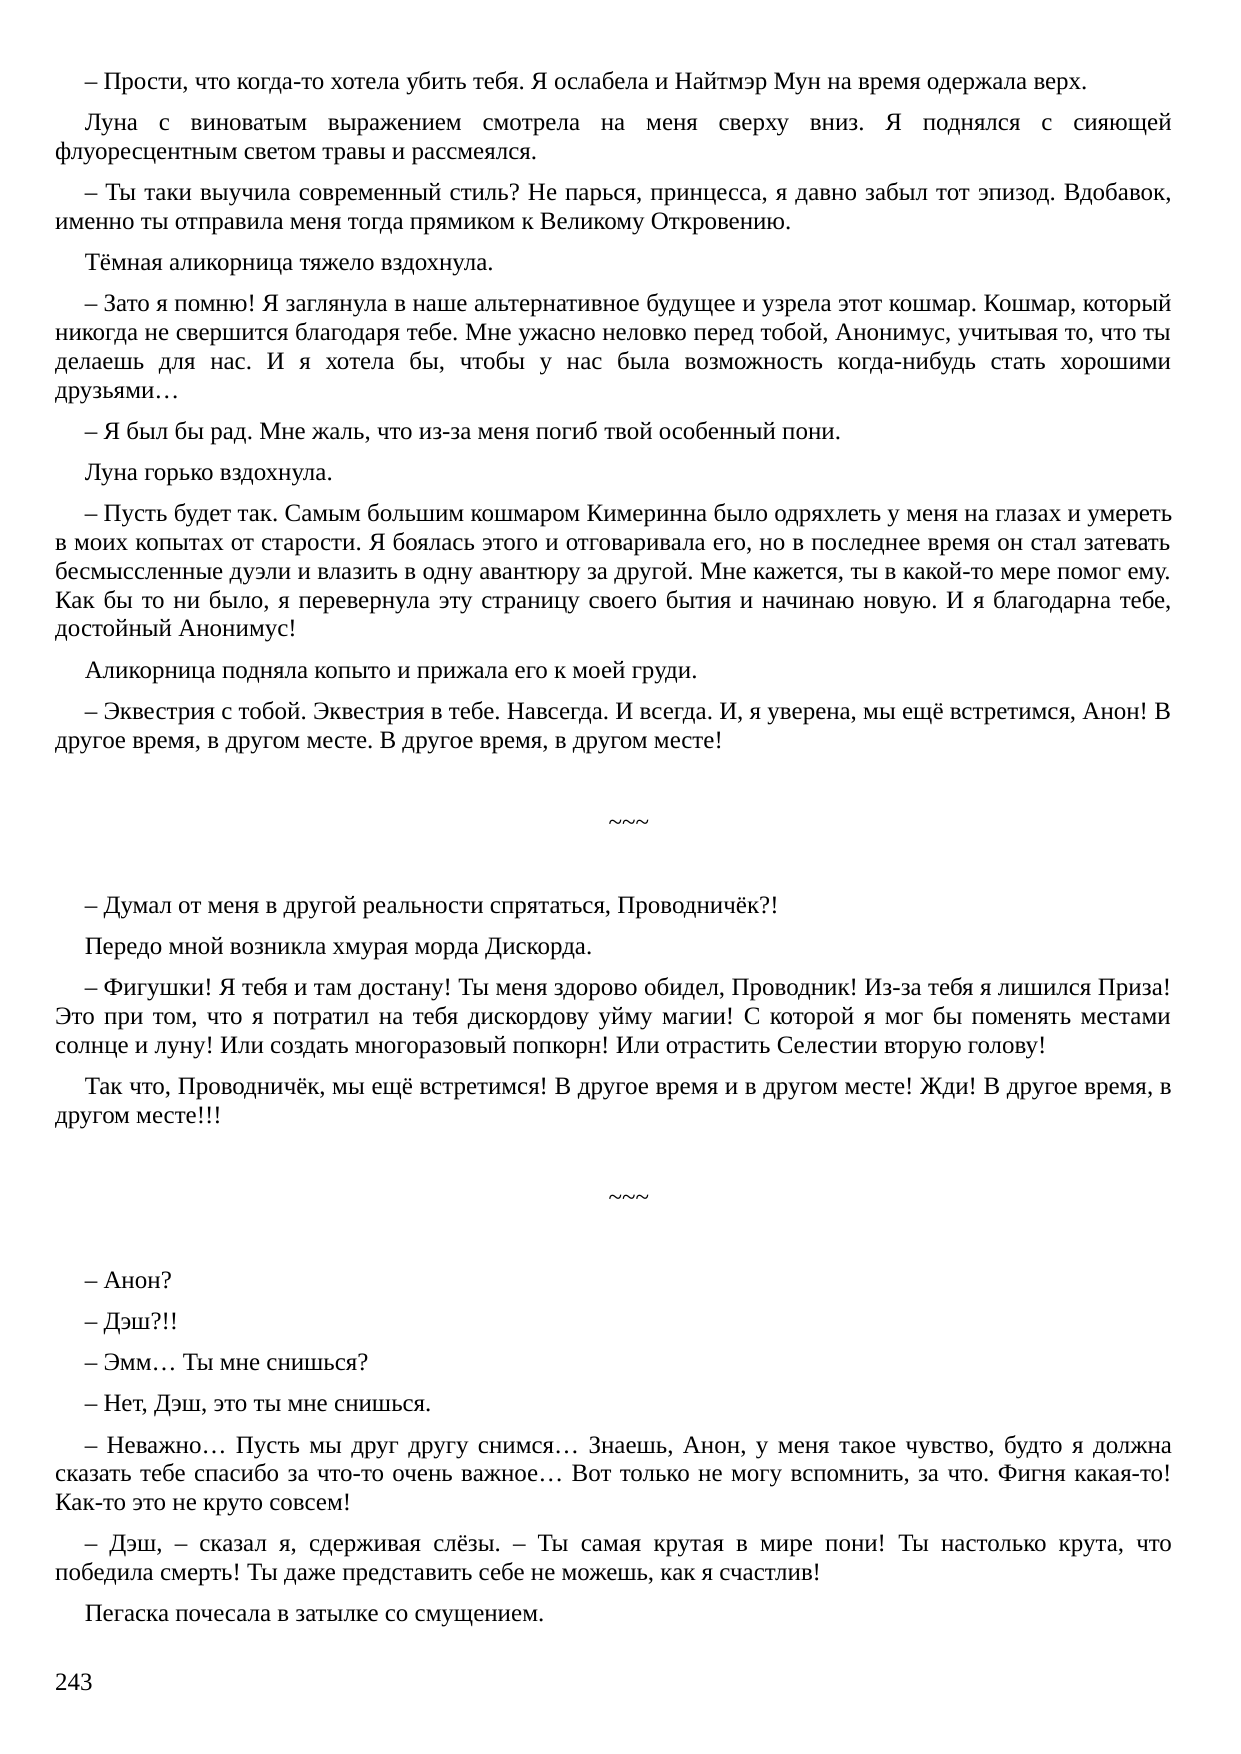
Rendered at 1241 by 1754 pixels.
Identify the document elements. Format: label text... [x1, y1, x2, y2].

text – Думал от меня в другой реальности спрятаться, Проводничёк?! [55, 890, 1173, 918]
text Тёмная аликорница тяжело вздохнула. [55, 247, 1173, 276]
text – Анон? [55, 1265, 1173, 1293]
text – Я был бы рад. Мне жаль, что из-за меня погиб твой особенный пони. [55, 416, 1173, 445]
text Пегаска почесала в затылке со смущением. [55, 1598, 1173, 1627]
text – Неважно… Пусть мы друг другу снимся… Знаешь, Анон, у меня такое чувство, будто я должна сказать тебе спасибо за что-то очень важное… Вот только не могу вспомнить, за что. Фигня какая-то! Как-то это не круто совсем! [55, 1430, 1173, 1516]
text ~~~ [55, 807, 1173, 836]
text – Пусть будет так. Самым большим кошмаром Кимеринна было одряхлеть у меня на глазах и умереть в моих копытах от старости. Я боялась этого и отговаривала его, но в последнее время он стал затевать бесмыссленные дуэли и влазить в одну авантюру за другой. Мне кажется, ты в какой-то мере помог ему. Как бы то ни было, я перевернула эту страницу своего бытия и начинаю новую. И я благодарна тебе, достойный Анонимус! [55, 498, 1173, 642]
text – Эмм… Ты мне снишься? [55, 1347, 1173, 1376]
text Так что, Проводничёк, мы ещё встретимся! В другое время и в другом месте! Жди! В другое время, в другом месте!!! [55, 1071, 1173, 1128]
text – Фигушки! Я тебя и там достану! Ты меня здорово обидел, Проводник! Из-за тебя я лишился Приза! Это при том, что я потратил на тебя дискордову уйму магии! С которой я мог бы поменять местами солнце и луну! Или создать многоразовый попкорн! Или отрастить Селестии вторую голову! [55, 972, 1173, 1058]
text ~~~ [55, 1182, 1173, 1211]
text Передо мной возникла хмурая морда Дискорда. [55, 931, 1173, 960]
text – Эквестрия с тобой. Эквестрия в тебе. Навсегда. И всегда. И, я уверена, мы ещё встретимся, Анон! В другое время, в другом месте. В другое время, в другом месте! [55, 696, 1173, 753]
text – Дэш?!! [55, 1306, 1173, 1335]
text – Ты таки выучила современный стиль? Не парься, принцесса, я давно забыл тот эпизод. Вдобавок, именно ты отправила меня тогда прямиком к Великому Откровению. [55, 177, 1173, 235]
text Аликорница подняла копыто и прижала его к моей груди. [55, 655, 1173, 683]
text – Нет, Дэш, это ты мне снишься. [55, 1388, 1173, 1417]
text Луна с виноватым выражением смотрела на меня сверху вниз. Я поднялся с сияющей флуоресцентным светом травы и рассмеялся. [55, 107, 1173, 165]
text – Прости, что когда-то хотела убить тебя. Я ослабела и Найтмэр Мун на время одержала верх. [55, 66, 1173, 95]
text – Дэш, – сказал я, сдерживая слёзы. – Ты самая крутая в мире пони! Ты настолько крута, что победила смерть! Ты даже представить себе не можешь, как я счастлив! [55, 1528, 1173, 1586]
text Луна горько вздохнула. [55, 457, 1173, 486]
text – Зато я помню! Я заглянула в наше альтернативное будущее и узрела этот кошмар. Кошмар, который никогда не свершится благодаря тебе. Мне ужасно неловко перед тобой, Анонимус, учитывая то, что ты делаешь для нас. И я хотела бы, чтобы у нас была возможность когда-нибудь стать хорошими друзьями… [55, 288, 1173, 403]
